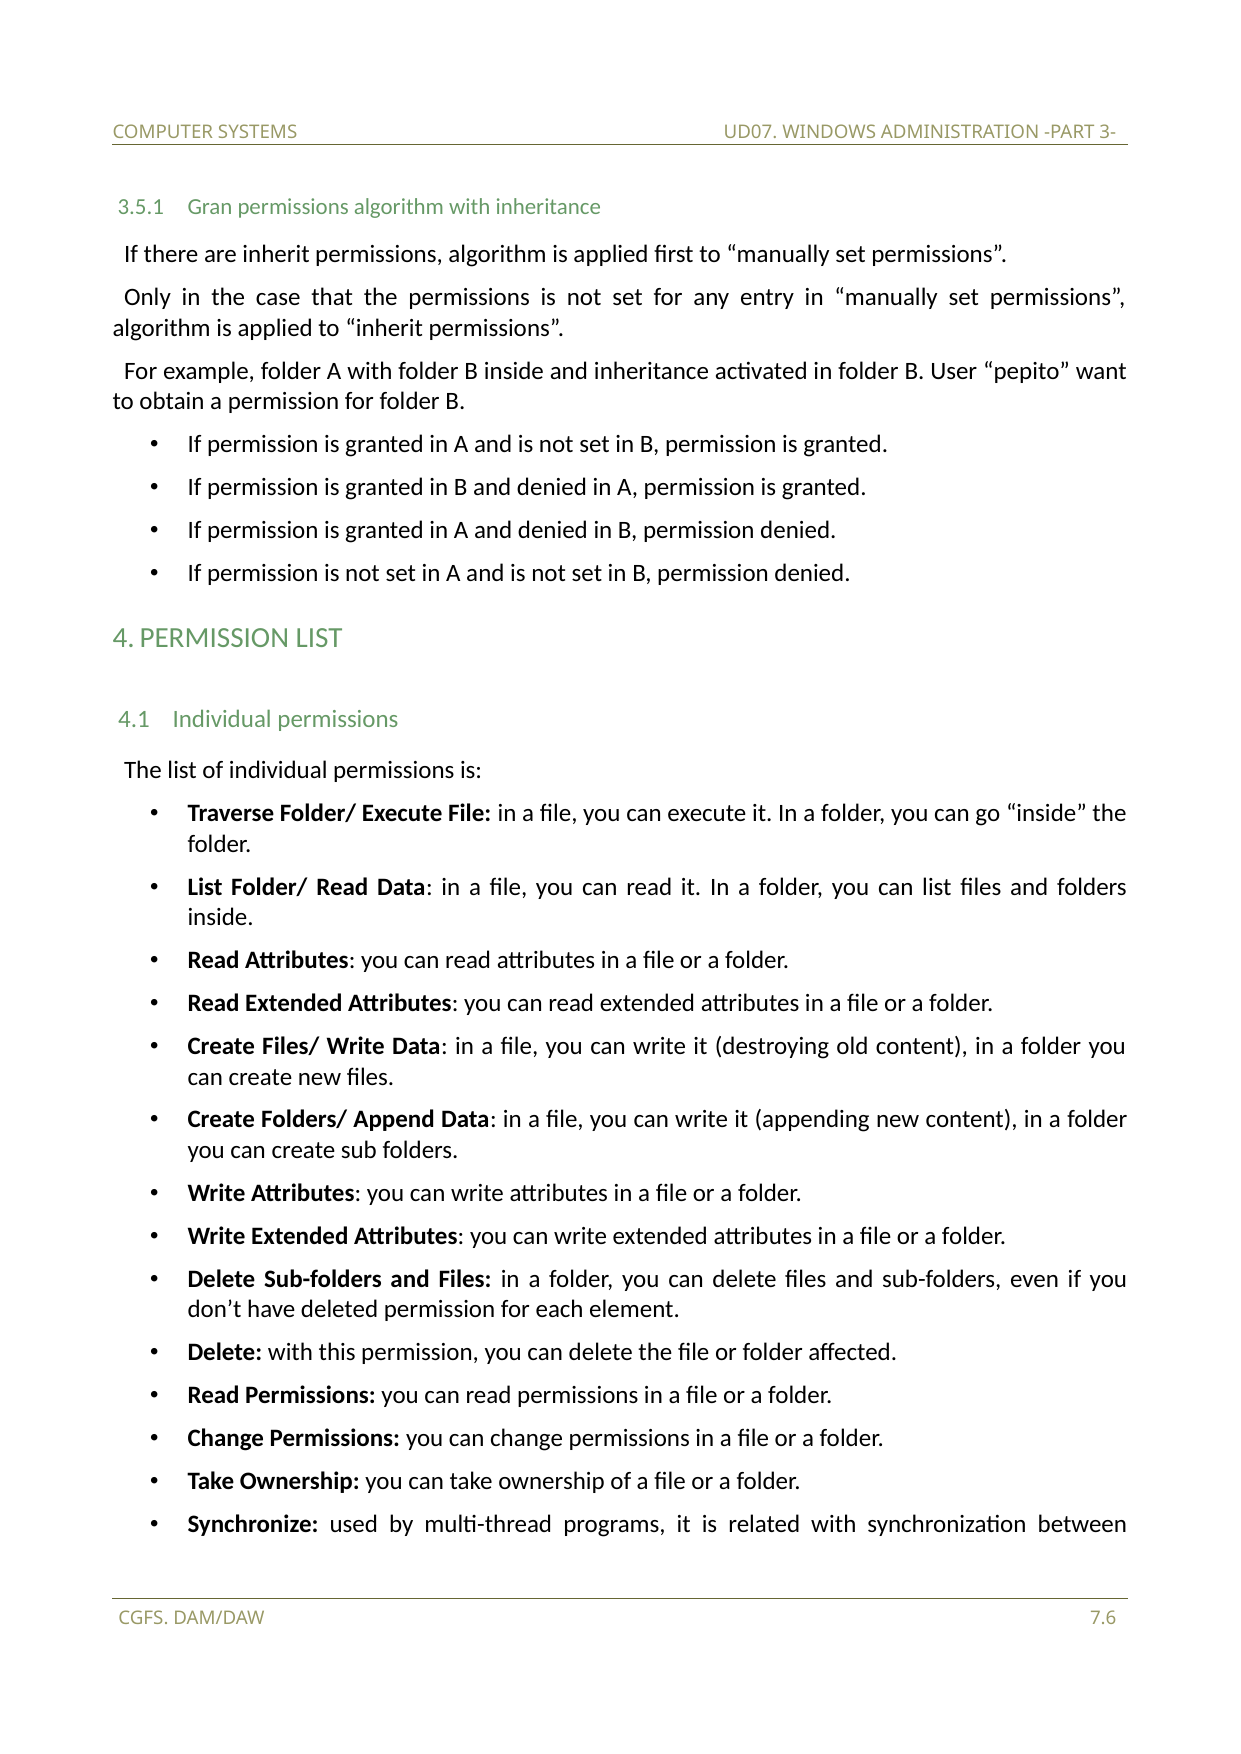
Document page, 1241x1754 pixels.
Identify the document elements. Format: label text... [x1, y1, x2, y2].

list Read Extended Attributes: you can read extended attributes in a file or a folder. [150, 987, 1128, 1018]
list If permission is granted in A and is not set in B, permission is granted. [150, 428, 1128, 459]
list Delete Sub-folders and Files: in a folder, you can delete files and sub-folders, even if you don’t have deleted permission for each element. [150, 1263, 1128, 1324]
list If permission is not set in A and is not set in B, permission denied. [150, 557, 1128, 587]
list If permission is granted in A and denied in B, permission denied. [150, 514, 1128, 544]
list Delete: with this permission, you can delete the file or folder affected. [150, 1336, 1128, 1367]
list Synchronize: used by multi-thread programs, it is related with synchronization between [150, 1508, 1128, 1538]
list Change Permissions: you can change permissions in a file or a folder. [150, 1422, 1128, 1453]
text If there are inherit permissions, algorithm is applied first to “manually set permissions”. [112, 238, 1128, 269]
text The list of individual permissions is: [112, 754, 1128, 785]
list If permission is granted in B and denied in A, permission is granted. [150, 471, 1128, 502]
subtitle Individual permissions [112, 703, 1128, 734]
subtitle Permission list [112, 619, 1128, 654]
list Take Ownership: you can take ownership of a file or a folder. [150, 1465, 1128, 1496]
list Read Permissions: you can read permissions in a file or a folder. [150, 1379, 1128, 1410]
list Write Attributes: you can write attributes in a file or a folder. [150, 1177, 1128, 1208]
list List Folder/ Read Data: in a file, you can read it. In a folder, you can list files and folders inside. [150, 871, 1128, 932]
list Traverse Folder/ Execute File: in a file, you can execute it. In a folder, you can go “inside” the folder. [150, 797, 1128, 858]
text Only in the case that the permissions is not set for any entry in “manually set permissions”, algorithm is applied to “inherit permissions”. [112, 281, 1128, 342]
list Read Attributes: you can read attributes in a file or a folder. [150, 944, 1128, 975]
list Write Extended Attributes: you can write extended attributes in a file or a folder. [150, 1220, 1128, 1251]
text For example, folder A with folder B inside and inheritance activated in folder B. User “pepito” want to obtain a permission for folder B. [112, 355, 1128, 416]
list Create Files/ Write Data: in a file, you can write it (destroying old content), in a folder you can create new files. [150, 1030, 1128, 1091]
subtitle Gran permissions algorithm with inheritance [112, 192, 1128, 220]
list Create Folders/ Append Data: in a file, you can write it (appending new content), in a folder you can create sub folders. [150, 1104, 1128, 1165]
